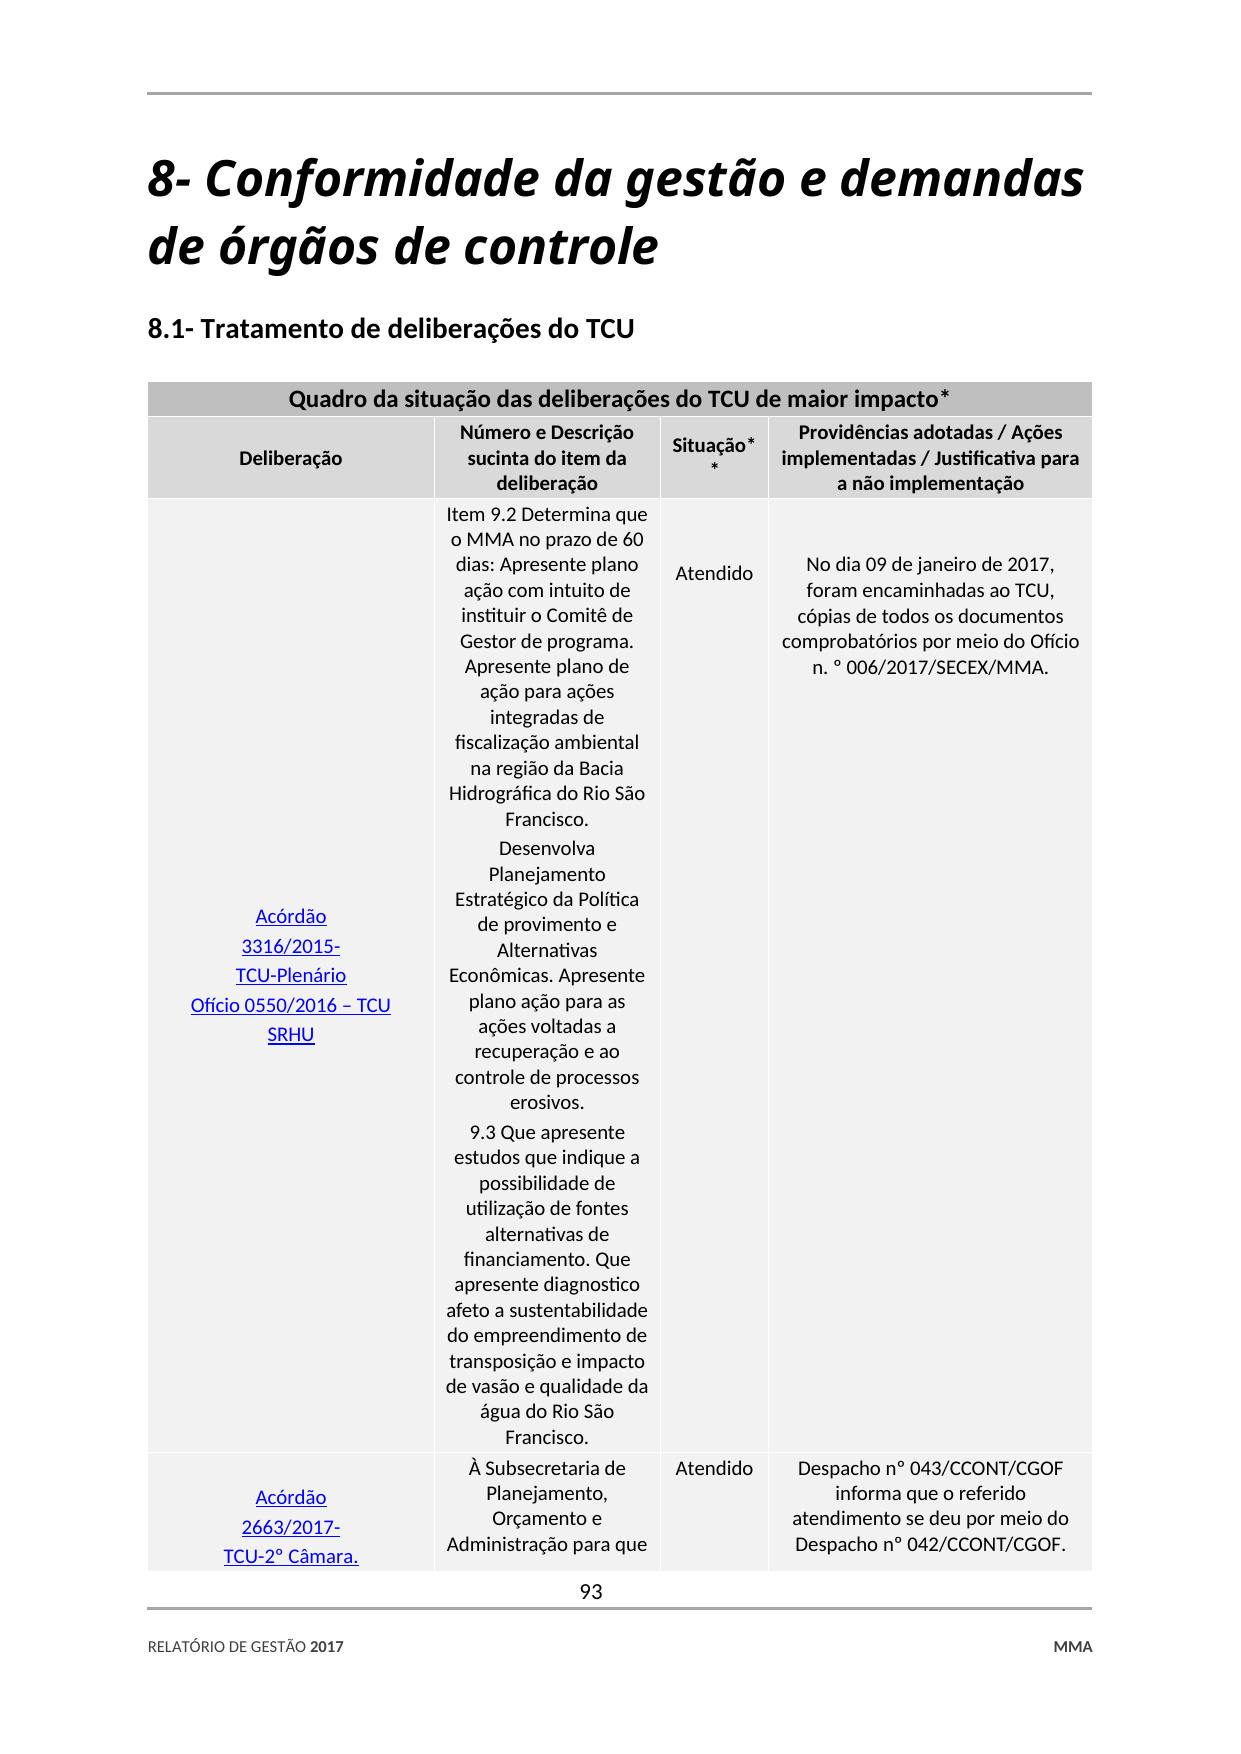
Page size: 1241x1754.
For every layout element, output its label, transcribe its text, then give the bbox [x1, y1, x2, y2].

table_cell Deliberação [148, 417, 434, 498]
table_header Quadro da situação das deliberações do TCU de maior impacto* [148, 382, 1092, 416]
table_cell Despacho nº 043/CCONT/CGOF informa que o referido atendimento se deu por meio do Despacho nº 042/CCONT/CGOF. [769, 1453, 1092, 1571]
table_cell Acórdão 3316/2015- TCU-Plenário Ofício 0550/2016 – TCU SRHU [148, 499, 434, 1452]
table_cell No dia 09 de janeiro de 2017, foram encaminhadas ao TCU, cópias de todos os documentos comprobatórios por meio do Ofício n. º 006/2017/SECEX/MMA. [769, 499, 1092, 1452]
subtitle 8.1- Tratamento de deliberações do TCU [148, 311, 1092, 346]
table_cell Situação** [661, 417, 768, 498]
table_cell Item 9.2 Determina que o MMA no prazo de 60 dias: Apresente plano ação com intuito de instituir o Comitê de Gestor de programa. Apresente plano de ação para ações integradas de fiscalização ambiental na região da Bacia Hidrográfica do Rio São Francisco. Desenvolva Planejamento Estratégico da Política de provimento e Alternativas Econômicas. Apresente plano ação para as ações voltadas a recuperação e ao controle de processos erosivos. 9.3 Que apresente estudos que indique a possibilidade de utilização de fontes alternativas de financiamento. Que apresente diagnostico afeto a sustentabilidade do empreendimento de transposição e impacto de vasão e qualidade da água do Rio São Francisco. [435, 499, 660, 1452]
table_cell Atendido [661, 499, 768, 1452]
table_cell Acórdão 2663/2017- TCU-2º Câmara. [148, 1453, 434, 1571]
table_cell Número e Descrição sucinta do item da deliberação [435, 417, 660, 498]
subtitle 8- Conformidade da gestão e demandas de órgãos de controle [148, 143, 1092, 279]
table_cell Atendido [661, 1453, 768, 1571]
table_cell À Subsecretaria de Planejamento, Orçamento e Administração para que [435, 1453, 660, 1571]
table_cell Providências adotadas / Ações implementadas / Justificativa para a não implementação [769, 417, 1092, 498]
